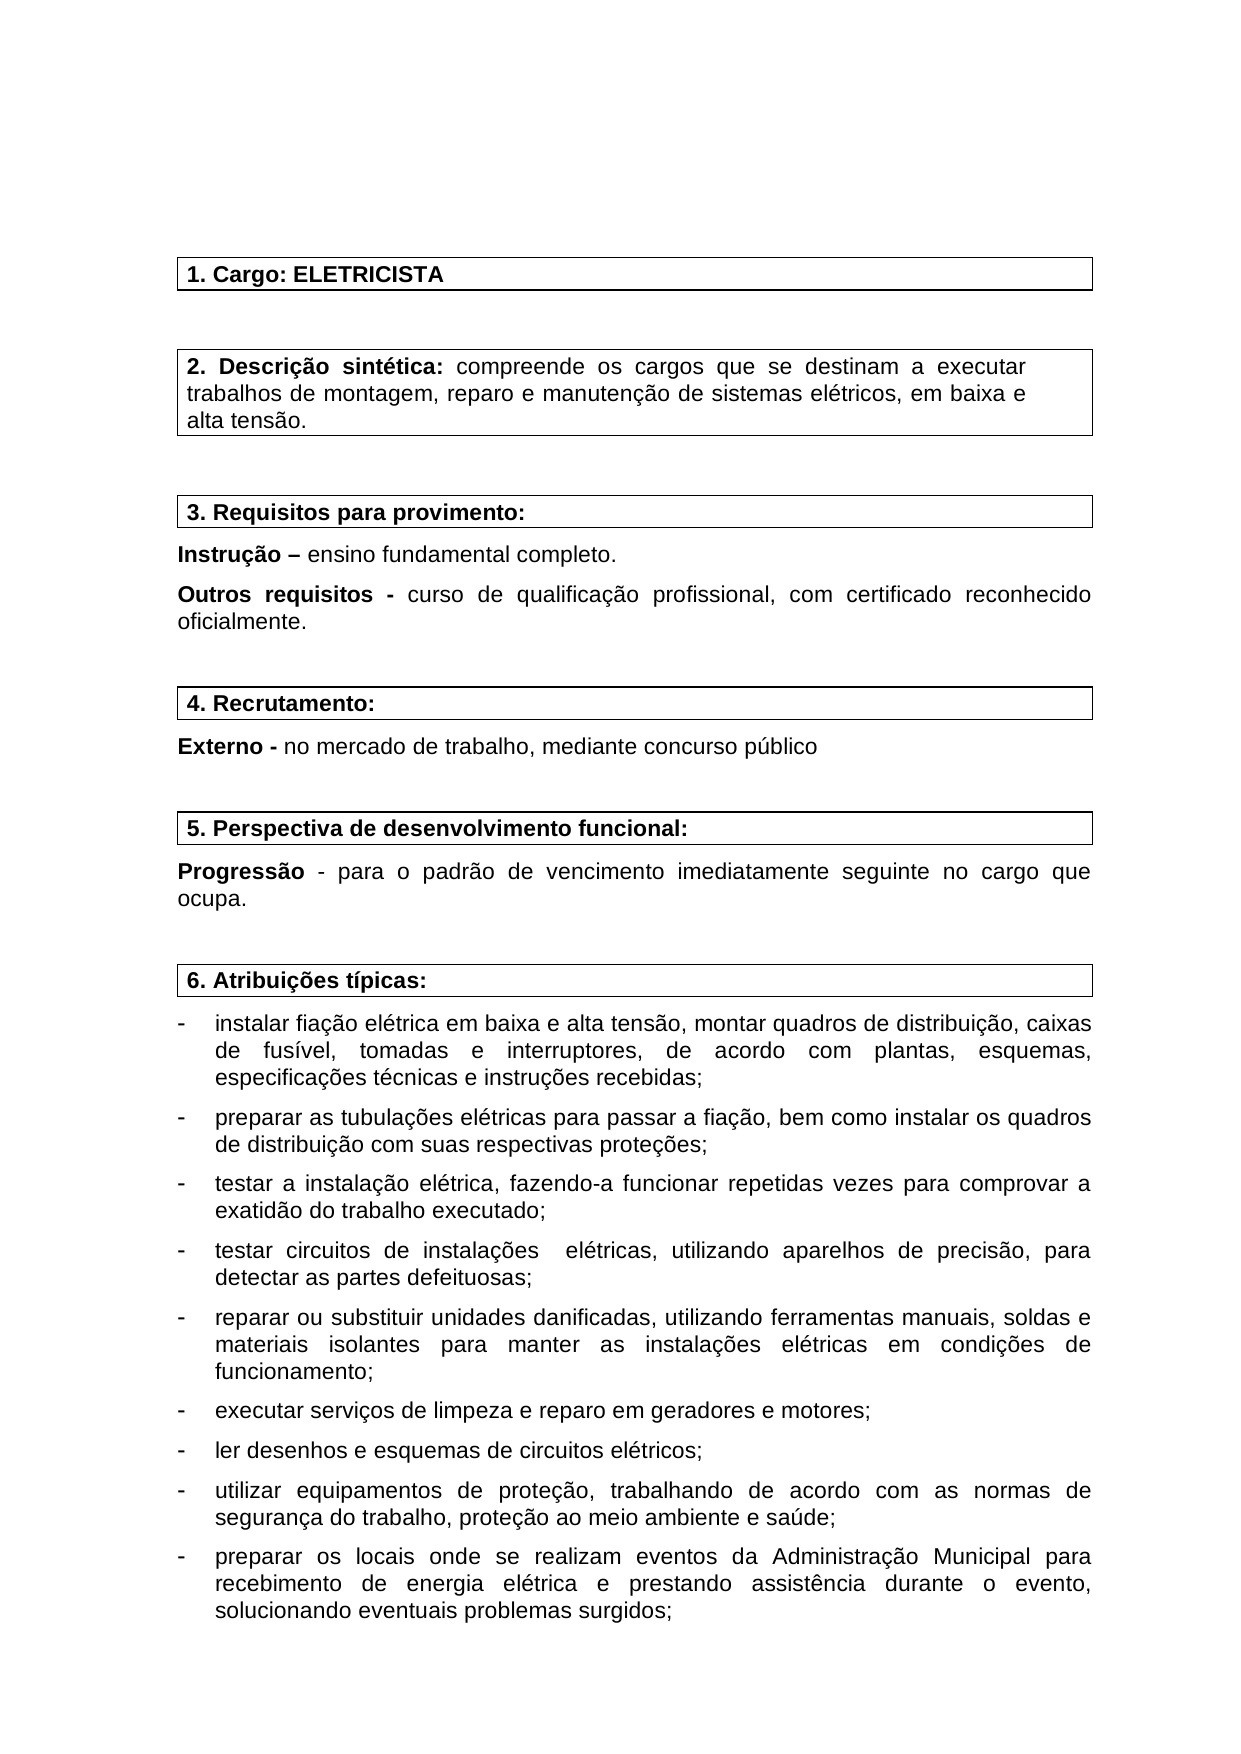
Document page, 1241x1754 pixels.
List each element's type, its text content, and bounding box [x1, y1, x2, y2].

text 2. Descrição sintética: compreende os cargos que se destinam a executar trabalhos de montagem, reparo e manutenção de sistemas elétricos, em baixa e alta tensão. [178, 350, 1092, 435]
list testar a instalação elétrica, fazendo-a funcionar repetidas vezes para comprovar a exatidão do trabalho executado; [177, 1170, 1093, 1224]
text 6. Atribuições típicas: [178, 965, 1092, 996]
list instalar fiação elétrica em baixa e alta tensão, montar quadros de distribuição, caixas de fusível, tomadas e interruptores, de acordo com plantas, esquemas, especificações técnicas e instruções recebidas; [177, 1009, 1093, 1091]
text 1. Cargo: ELETRICISTA [178, 258, 1092, 289]
text Outros requisitos - curso de qualificação profissional, com certificado reconhecido oficialmente. [177, 580, 1093, 634]
text 4. Recrutamento: [178, 688, 1092, 719]
list utilizar equipamentos de proteção, trabalhando de acordo com as normas de segurança do trabalho, proteção ao meio ambiente e saúde; [177, 1476, 1093, 1530]
list testar circuitos de instalações elétricas, utilizando aparelhos de precisão, para detectar as partes defeituosas; [177, 1236, 1093, 1291]
list reparar ou substituir unidades danificadas, utilizando ferramentas manuais, soldas e materiais isolantes para manter as instalações elétricas em condições de funcionamento; [177, 1303, 1093, 1384]
text Progressão - para o padrão de vencimento imediatamente seguinte no cargo que ocupa. [177, 857, 1093, 911]
text Externo - no mercado de trabalho, mediante concurso público [177, 732, 1093, 759]
text 5. Perspectiva de desenvolvimento funcional: [178, 813, 1092, 844]
list preparar os locais onde se realizam eventos da Administração Municipal para recebimento de energia elétrica e prestando assistência durante o evento, solucionando eventuais problemas surgidos; [177, 1543, 1093, 1624]
text Instrução – ensino fundamental completo. [177, 541, 1093, 568]
list ler desenhos e esquemas de circuitos elétricos; [177, 1436, 1093, 1463]
list executar serviços de limpeza e reparo em geradores e motores; [177, 1397, 1093, 1424]
text 3. Requisitos para provimento: [178, 496, 1092, 527]
list preparar as tubulações elétricas para passar a fiação, bem como instalar os quadros de distribuição com suas respectivas proteções; [177, 1103, 1093, 1157]
